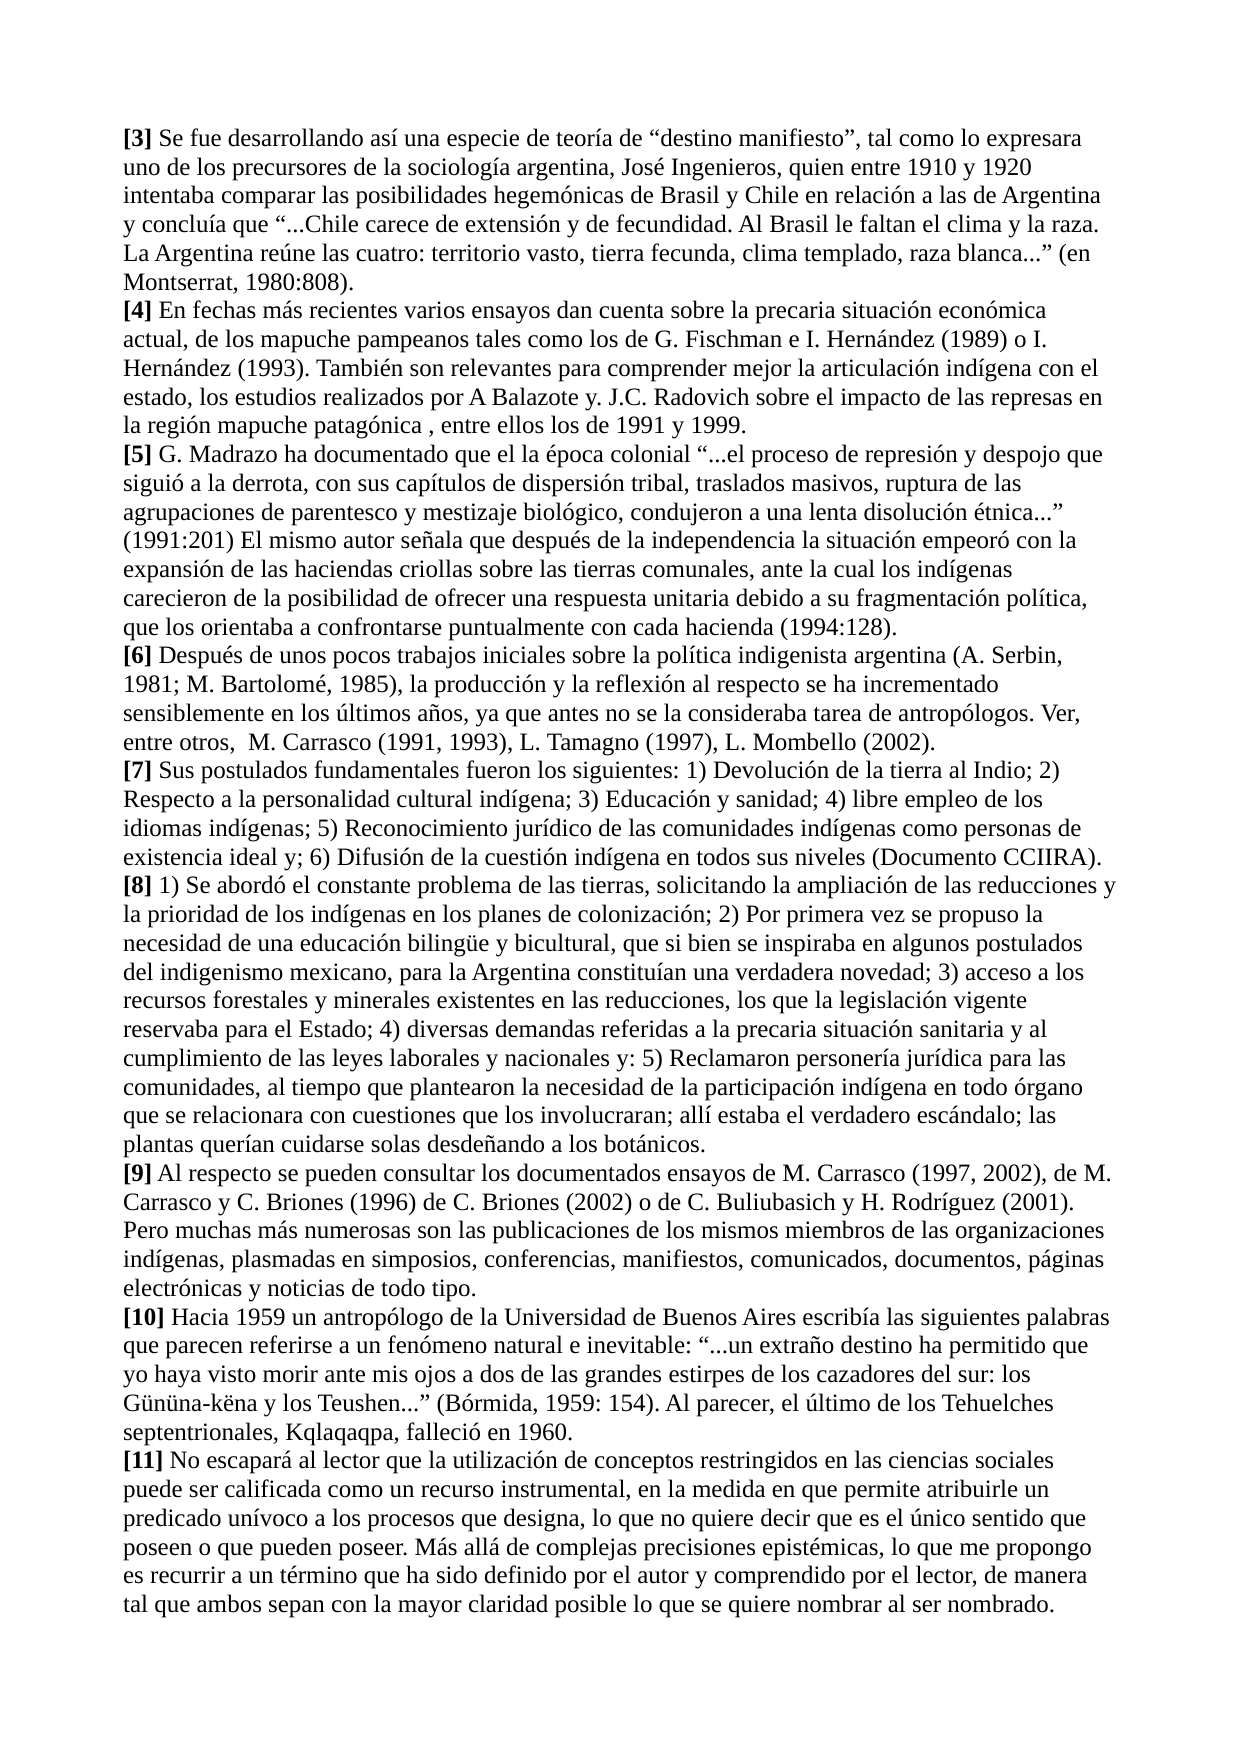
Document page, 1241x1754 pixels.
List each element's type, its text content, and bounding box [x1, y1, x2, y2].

table_header [3] Se fue desarrollando así una especie de teoría de “destino manifiesto”, tal como lo expresara uno de los precursores de la sociología argentina, José Ingenieros, quien entre 1910 y 1920 intentaba comparar las posibilidades hegemónicas de Brasil y Chile en relación a las de Argentina y concluía que “...Chile carece de extensión y de fecundidad. Al Brasil le faltan el clima y la raza. La Argentina reúne las cuatro: territorio vasto, tierra fecunda, clima templado, raza blanca...” (en Montserrat, 1980:808). [4] En fechas más recientes varios ensayos dan cuenta sobre la precaria situación económica actual, de los mapuche pampeanos tales como los de G. Fischman e I. Hernández (1989) o I. Hernández (1993). También son relevantes para comprender mejor la articulación indígena con el estado, los estudios realizados por A Balazote y. J.C. Radovich sobre el impacto de las represas en la región mapuche patagónica , entre ellos los de 1991 y 1999. [5] G. Madrazo ha documentado que el la época colonial “...el proceso de represión y despojo que siguió a la derrota, con sus capítulos de dispersión tribal, traslados masivos, ruptura de las agrupaciones de parentesco y mestizaje biológico, condujeron a una lenta disolución étnica...” (1991:201) El mismo autor señala que después de la independencia la situación empeoró con la expansión de las haciendas criollas sobre las tierras comunales, ante la cual los indígenas carecieron de la posibilidad de ofrecer una respuesta unitaria debido a su fragmentación política, que los orientaba a confrontarse puntualmente con cada hacienda (1994:128). [6] Después de unos pocos trabajos iniciales sobre la política indigenista argentina (A. Serbin, 1981; M. Bartolomé, 1985), la producción y la reflexión al respecto se ha incrementado sensiblemente en los últimos años, ya que antes no se la consideraba tarea de antropólogos. Ver, entre otros, M. Carrasco (1991, 1993), L. Tamagno (1997), L. Mombello (2002). [7] Sus postulados fundamentales fueron los siguientes: 1) Devolución de la tierra al Indio; 2) Respecto a la personalidad cultural indígena; 3) Educación y sanidad; 4) libre empleo de los idiomas indígenas; 5) Reconocimiento jurídico de las comunidades indígenas como personas de existencia ideal y; 6) Difusión de la cuestión indígena en todos sus niveles (Documento CCIIRA). [8] 1) Se abordó el constante problema de las tierras, solicitando la ampliación de las reducciones y la prioridad de los indígenas en los planes de colonización; 2) Por primera vez se propuso la necesidad de una educación bilingüe y bicultural, que si bien se inspiraba en algunos postulados del indigenismo mexicano, para la Argentina constituían una verdadera novedad; 3) acceso a los recursos forestales y minerales existentes en las reducciones, los que la legislación vigente reservaba para el Estado; 4) diversas demandas referidas a la precaria situación sanitaria y al cumplimiento de las leyes laborales y nacionales y: 5) Reclamaron personería jurídica para las comunidades, al tiempo que plantearon la necesidad de la participación indígena en todo órgano que se relacionara con cuestiones que los involucraran; allí estaba el verdadero escándalo; las plantas querían cuidarse solas desdeñando a los botánicos. [9] Al respecto se pueden consultar los documentados ensayos de M. Carrasco (1997, 2002), de M. Carrasco y C. Briones (1996) de C. Briones (2002) o de C. Buliubasich y H. Rodríguez (2001). Pero muchas más numerosas son las publicaciones de los mismos miembros de las organizaciones indígenas, plasmadas en simposios, conferencias, manifiestos, comunicados, documentos, páginas electrónicas y noticias de todo tipo. [10] Hacia 1959 un antropólogo de la Universidad de Buenos Aires escribía las siguientes palabras que parecen referirse a un fenómeno natural e inevitable: “...un extraño destino ha permitido que yo haya visto morir ante mis ojos a dos de las grandes estirpes de los cazadores del sur: los Gününa-këna y los Teushen...” (Bórmida, 1959: 154). Al parecer, el último de los Tehuelches septentrionales, Kqlaqaqpa, falleció en 1960. [11] No escapará al lector que la utilización de conceptos restringidos en las ciencias sociales puede ser calificada como un recurso instrumental, en la medida en que permite atribuirle un predicado unívoco a los procesos que designa, lo que no quiere decir que es el único sentido que poseen o que pueden poseer. Más allá de complejas precisiones epistémicas, lo que me propongo es recurrir a un término que ha sido definido por el autor y comprendido por el lector, de manera tal que ambos sepan con la mayor claridad posible lo que se quiere nombrar al ser nombrado. [118, 118, 1122, 1622]
